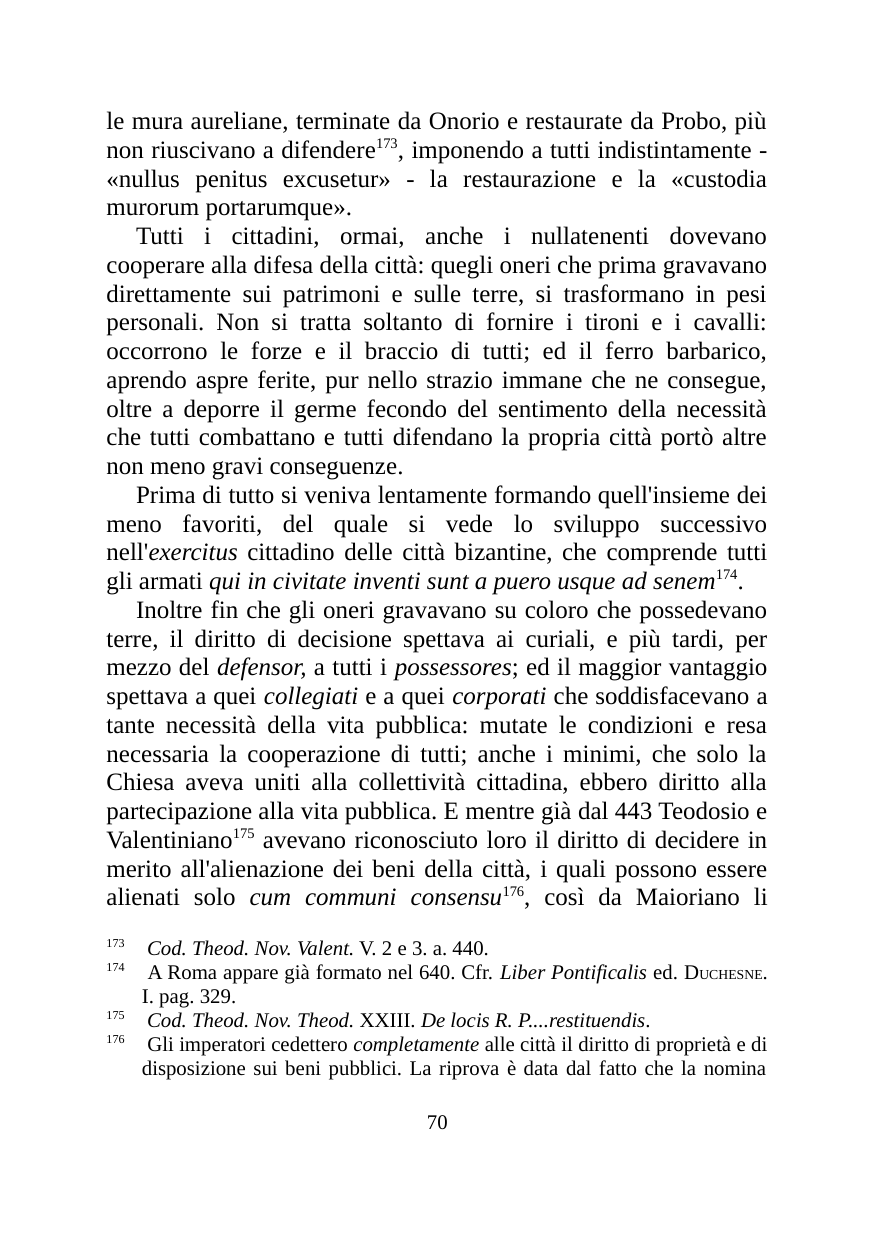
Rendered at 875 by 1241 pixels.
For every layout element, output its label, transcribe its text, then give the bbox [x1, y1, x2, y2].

text Gli imperatori cedettero completamente alle città il diritto di proprietà e di disposizione sui beni pubblici. La riprova è data dal fatto che la nomina [106, 1032, 768, 1080]
text A Roma appare già formato nel 640. Cfr. Liber Pontificalis ed. Duchesne. I. pag. 329. [106, 960, 768, 1008]
text Tutti i cittadini, ormai, anche i nullatenenti dovevano cooperare alla difesa della città: quegli oneri che prima gravavano direttamente sui patrimoni e sulle terre, si trasformano in pesi personali. Non si tratta soltanto di fornire i tironi e i cavalli: occorrono le forze e il braccio di tutti; ed il ferro barbarico, aprendo aspre ferite, pur nello strazio immane che ne consegue, oltre a deporre il germe fecondo del sentimento della necessità che tutti combattano e tutti difendano la propria città portò altre non meno gravi conseguenze. [106, 221, 768, 480]
text Cod. Theod. Nov. Theod. XXIII. De locis R. P....restituendis. [106, 1008, 768, 1032]
text Cod. Theod. Nov. Valent. V. 2 e 3. a. 440. [106, 936, 768, 960]
text Prima di tutto si veniva lentamente formando quell'insieme dei meno favoriti, del quale si vede lo sviluppo successivo nell'exercitus cittadino delle città bizantine, che comprende tutti gli armati qui in civitate inventi sunt a puero usque ad senem. [106, 480, 768, 595]
text Inoltre fin che gli oneri gravavano su coloro che possedevano terre, il diritto di decisione spettava ai curiali, e più tardi, per mezzo del defensor, a tutti i possessores; ed il maggior vantaggio spettava a quei collegiati e a quei corporati che soddisfacevano a tante necessità della vita pubblica: mutate le condizioni e resa necessaria la cooperazione di tutti; anche i minimi, che solo la Chiesa aveva uniti alla collettività cittadina, ebbero diritto alla partecipazione alla vita pubblica. E mentre già dal 443 Teodosio e Valentiniano avevano riconosciuto loro il diritto di decidere in merito all'alienazione dei beni della città, i quali possono essere alienati solo cum communi consensu, così da Maioriano li [106, 595, 768, 911]
text le mura aureliane, terminate da Onorio e restaurate da Probo, più non riuscivano a difendere, imponendo a tutti indistintamente - «nullus penitus excusetur» - la restaurazione e la «custodia murorum portarumque». [106, 106, 768, 221]
